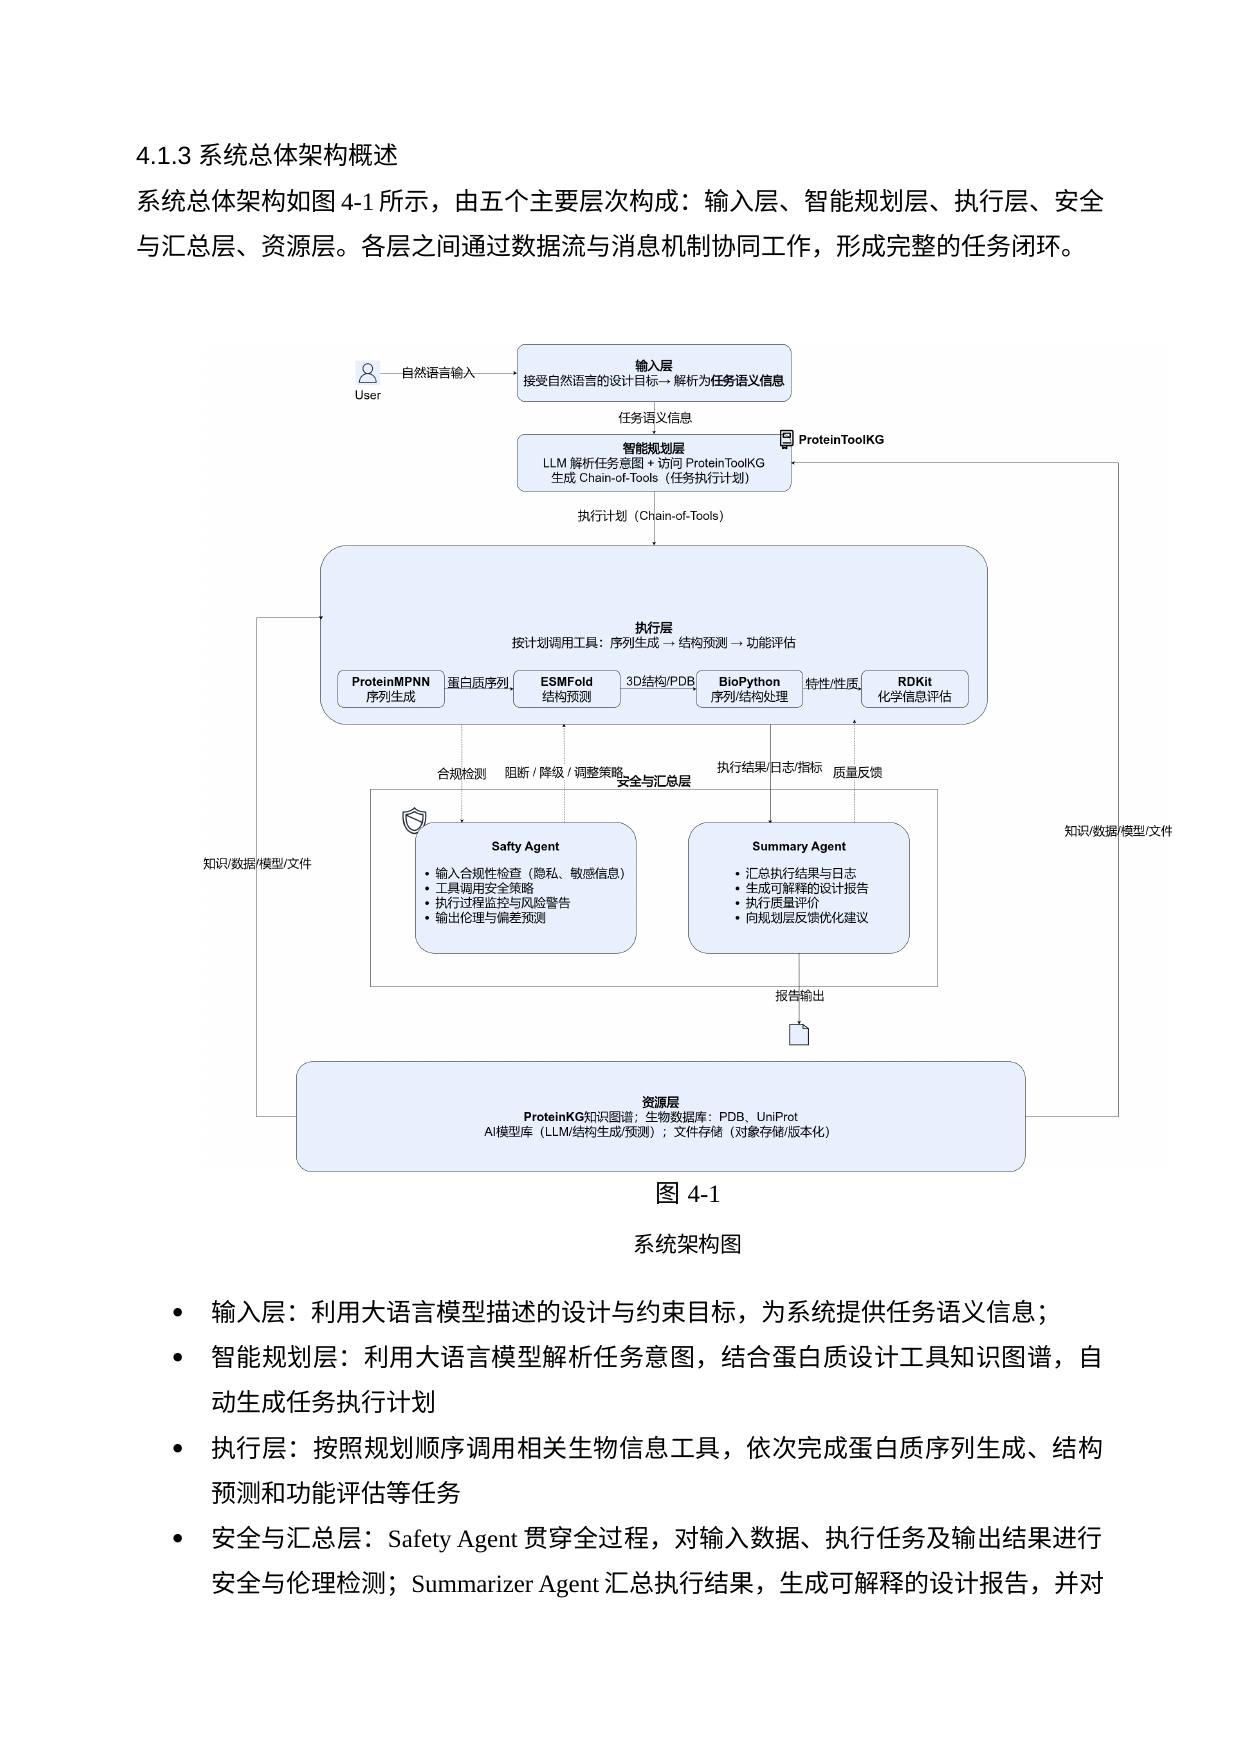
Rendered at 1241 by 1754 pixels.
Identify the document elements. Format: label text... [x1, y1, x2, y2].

text 系统总体架构如图4-1所示，由五个主要层次构成：输入层、智能规划层、执行层、安全与汇总层、资源层。各层之间通过数据流与消息机制协同工作，形成完整的任务闭环。 [136, 181, 1104, 263]
list 执行层：按照规划顺序调用相关生物信息工具，依次完成蛋白质序列生成、结构预测和功能评估等任务 [173, 1428, 1104, 1509]
list 输入层：利用大语言模型描述的设计与约束目标，为系统提供任务语义信息； [173, 1172, 1104, 1328]
text 图 4-1 [203, 1172, 1172, 1207]
list 安全与汇总层：Safety Agent贯穿全过程，对输入数据、执行任务及输出结果进行安全与伦理检测；Summarizer Agent汇总执行结果，生成可解释的设计报告，并对 [173, 1519, 1104, 1600]
picture [203, 344, 1173, 1172]
list 智能规划层：利用大语言模型解析任务意图，结合蛋白质设计工具知识图谱，自动生成任务执行计划 [173, 1337, 1104, 1419]
subtitle 4.1.3 系统总体架构概述 [136, 136, 1104, 172]
text 系统架构图 [203, 1227, 1172, 1259]
